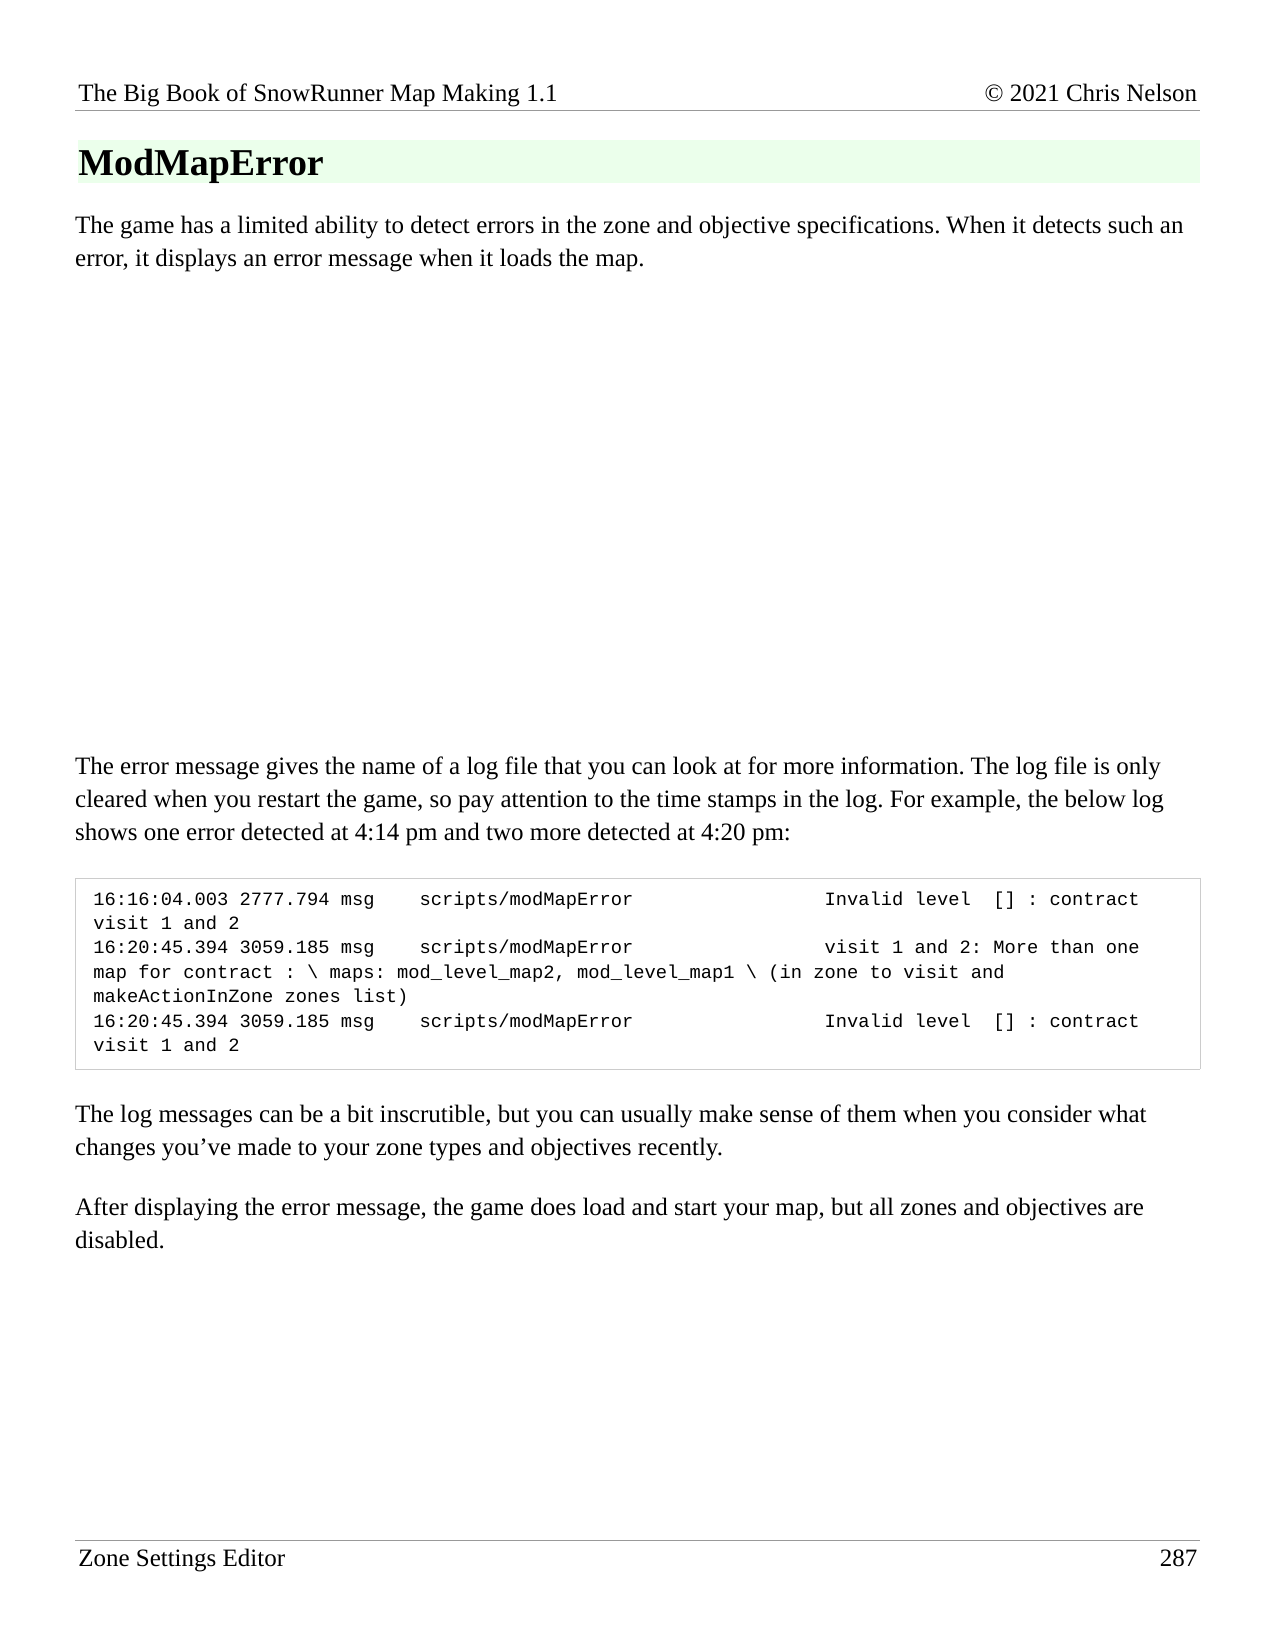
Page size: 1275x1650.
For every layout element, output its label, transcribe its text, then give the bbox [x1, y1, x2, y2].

text The error message gives the name of a log file that you can look at for more information. The log file is only cleared when you restart the game, so pay attention to the time stamps in the log. For example, the below log shows one error detected at 4:14 pm and two more detected at 4:20 pm: [75, 751, 1200, 846]
subtitle ModMapError [78, 140, 1200, 183]
text After displaying the error message, the game does load and start your map, but all zones and objectives are disabled. [75, 1192, 1200, 1254]
text The log messages can be a bit inscrutible, but you can usually make sense of them when you consider what changes you’ve made to your zone types and objectives recently. [75, 1099, 1200, 1161]
text The game has a limited ability to detect errors in the zone and objective specifications. When it detects such an error, it displays an error message when it loads the map. [75, 211, 1200, 272]
text 16:20:45.394 3059.185 msg scripts/modMapError visit 1 and 2: More than one map for contract : \ maps: mod_level_map2, mod_level_map1 \ (in zone to visit and makeActionInZone zones list) [76, 926, 1200, 999]
text 16:16:04.003 2777.794 msg scripts/modMapError Invalid level [] : contract visit 1 and 2 [76, 879, 1200, 926]
text 16:20:45.394 3059.185 msg scripts/modMapError Invalid level [] : contract visit 1 and 2 [76, 999, 1200, 1069]
